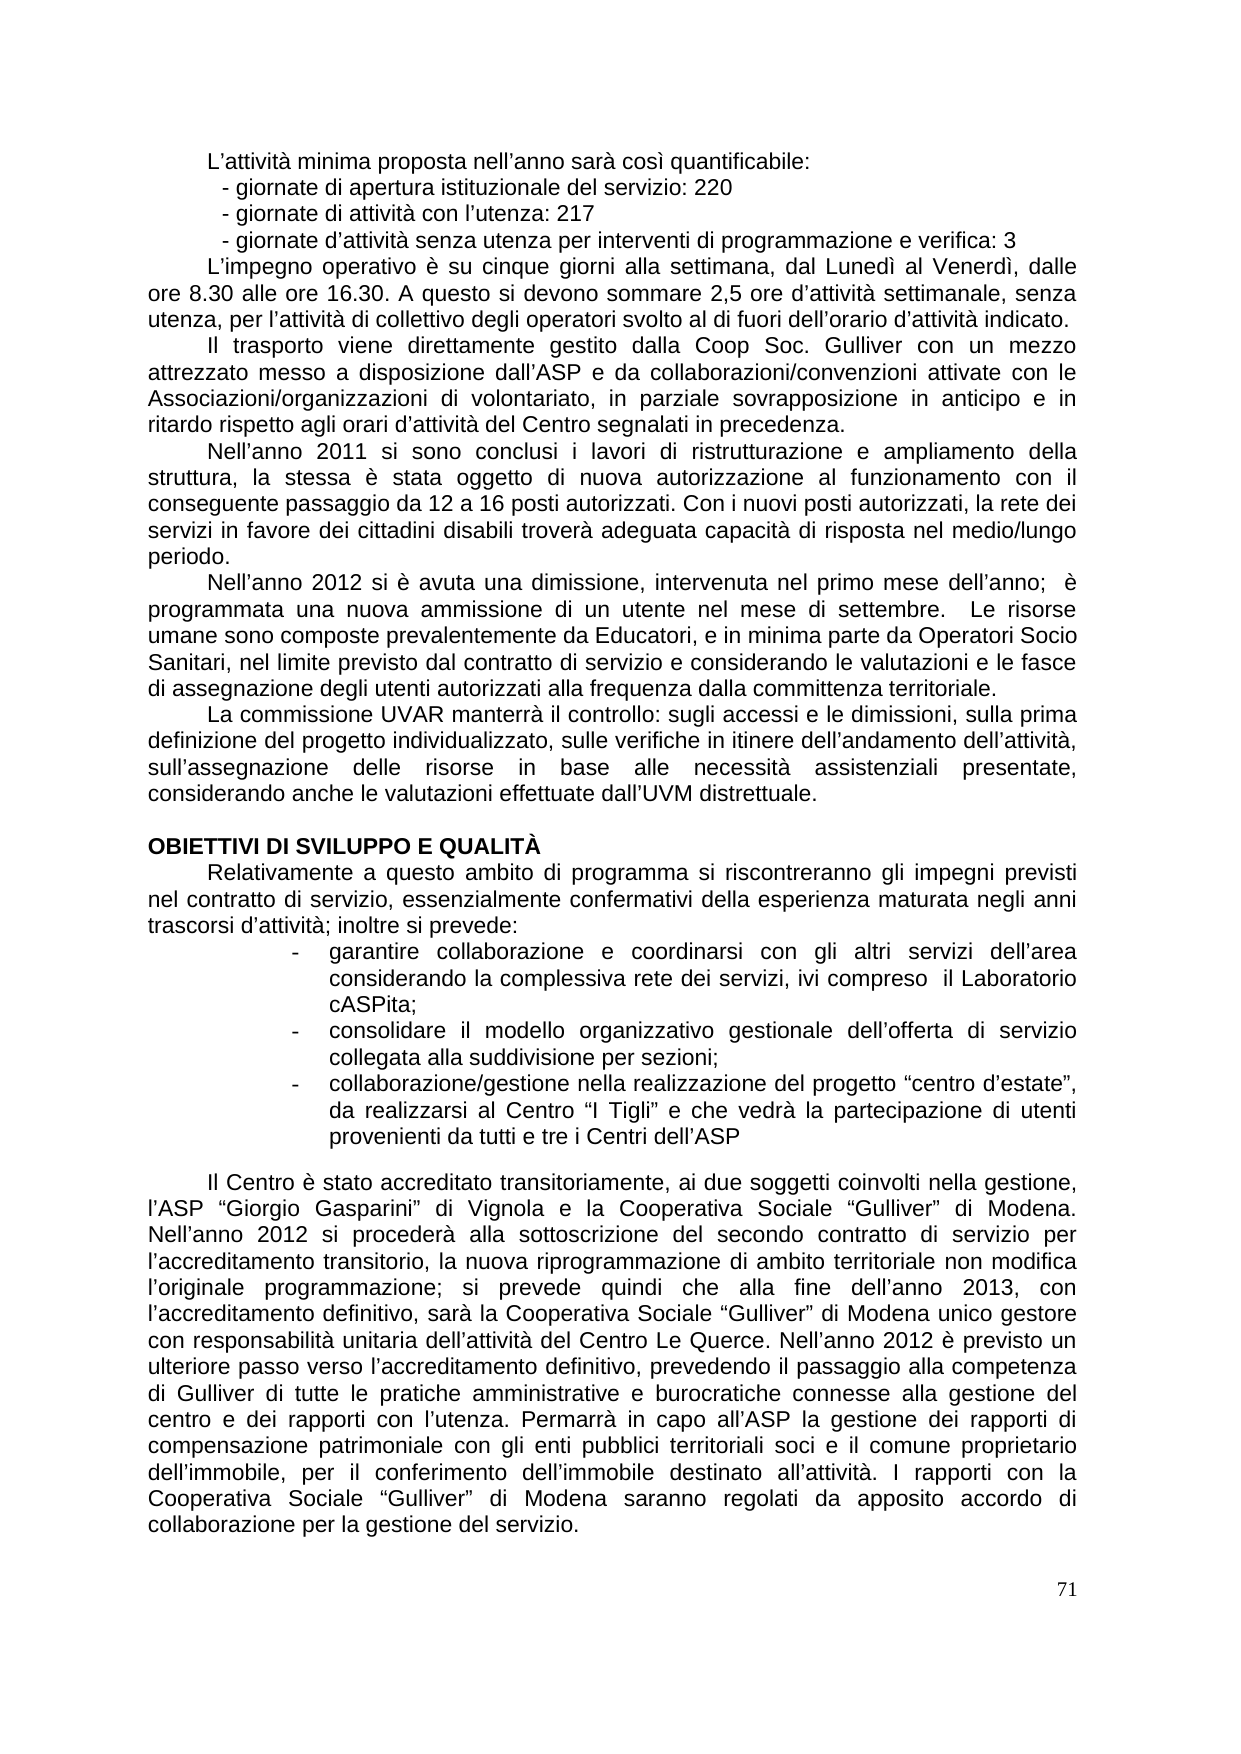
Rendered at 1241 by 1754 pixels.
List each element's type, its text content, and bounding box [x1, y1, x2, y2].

text L’impegno operativo è su cinque giorni alla settimana, dal Lunedì al Venerdì, dalle ore 8.30 alle ore 16.30. A questo si devono sommare 2,5 ore d’attività settimanale, senza utenza, per l’attività di collettivo degli operatori svolto al di fuori dell’orario d’attività indicato. [148, 253, 1078, 332]
text - giornate d’attività senza utenza per interventi di programmazione e verifica: 3 [222, 227, 1078, 253]
text - giornate di apertura istituzionale del servizio: 220 [222, 174, 1078, 200]
text Il Centro è stato accreditato transitoriamente, ai due soggetti coinvolti nella gestione, l’ASP “Giorgio Gasparini” di Vignola e la Cooperativa Sociale “Gulliver” di Modena. Nell’anno 2012 si procederà alla sottoscrizione del secondo contratto di servizio per l’accreditamento transitorio, la nuova riprogrammazione di ambito territoriale non modifica l’originale programmazione; si prevede quindi che alla fine dell’anno 2013, con l’accreditamento definitivo, sarà la Cooperativa Sociale “Gulliver” di Modena unico gestore con responsabilità unitaria dell’attività del Centro Le Querce. Nell’anno 2012 è previsto un ulteriore passo verso l’accreditamento definitivo, prevedendo il passaggio alla competenza di Gulliver di tutte le pratiche amministrative e burocratiche connesse alla gestione del centro e dei rapporti con l’utenza. Permarrà in capo all’ASP la gestione dei rapporti di compensazione patrimoniale con gli enti pubblici territoriali soci e il comune proprietario dell’immobile, per il conferimento dell’immobile destinato all’attività. I rapporti con la Cooperativa Sociale “Gulliver” di Modena saranno regolati da apposito accordo di collaborazione per la gestione del servizio. [148, 1169, 1078, 1538]
list garantire collaborazione e coordinarsi con gli altri servizi dell’area considerando la complessiva rete dei servizi, ivi compreso il Laboratorio cASPita; [291, 938, 1078, 1017]
text Relativamente a questo ambito di programma si riscontreranno gli impegni previsti nel contratto di servizio, essenzialmente confermativi della esperienza maturata negli anni trascorsi d’attività; inoltre si prevede: [148, 859, 1078, 938]
text L’attività minima proposta nell’anno sarà così quantificabile: [148, 148, 1078, 174]
text - giornate di attività con l’utenza: 217 [222, 200, 1078, 227]
list consolidare il modello organizzativo gestionale dell’offerta di servizio collegata alla suddivisione per sezioni; [291, 1017, 1078, 1070]
subtitle OBIETTIVI DI SVILUPPO E QUALITÀ [148, 833, 1078, 859]
text Il trasporto viene direttamente gestito dalla Coop Soc. Gulliver con un mezzo attrezzato messo a disposizione dall’ASP e da collaborazioni/convenzioni attivate con le Associazioni/organizzazioni di volontariato, in parziale sovrapposizione in anticipo e in ritardo rispetto agli orari d’attività del Centro segnalati in precedenza. [148, 332, 1078, 438]
text Nell’anno 2011 si sono conclusi i lavori di ristrutturazione e ampliamento della struttura, la stessa è stata oggetto di nuova autorizzazione al funzionamento con il conseguente passaggio da 12 a 16 posti autorizzati. Con i nuovi posti autorizzati, la rete dei servizi in favore dei cittadini disabili troverà adeguata capacità di risposta nel medio/lungo periodo. [148, 438, 1078, 569]
text Nell’anno 2012 si è avuta una dimissione, intervenuta nel primo mese dell’anno; è programmata una nuova ammissione di un utente nel mese di settembre. Le risorse umane sono composte prevalentemente da Educatori, e in minima parte da Operatori Socio Sanitari, nel limite previsto dal contratto di servizio e considerando le valutazioni e le fasce di assegnazione degli utenti autorizzati alla frequenza dalla committenza territoriale. [148, 569, 1078, 701]
text La commissione UVAR manterrà il controllo: sugli accessi e le dimissioni, sulla prima definizione del progetto individualizzato, sulle verifiche in itinere dell’andamento dell’attività, sull’assegnazione delle risorse in base alle necessità assistenziali presentate, considerando anche le valutazioni effettuate dall’UVM distrettuale. [148, 701, 1078, 807]
list collaborazione/gestione nella realizzazione del progetto “centro d’estate”, da realizzarsi al Centro “I Tigli” e che vedrà la partecipazione di utenti provenienti da tutti e tre i Centri dell’ASP [291, 1070, 1078, 1149]
